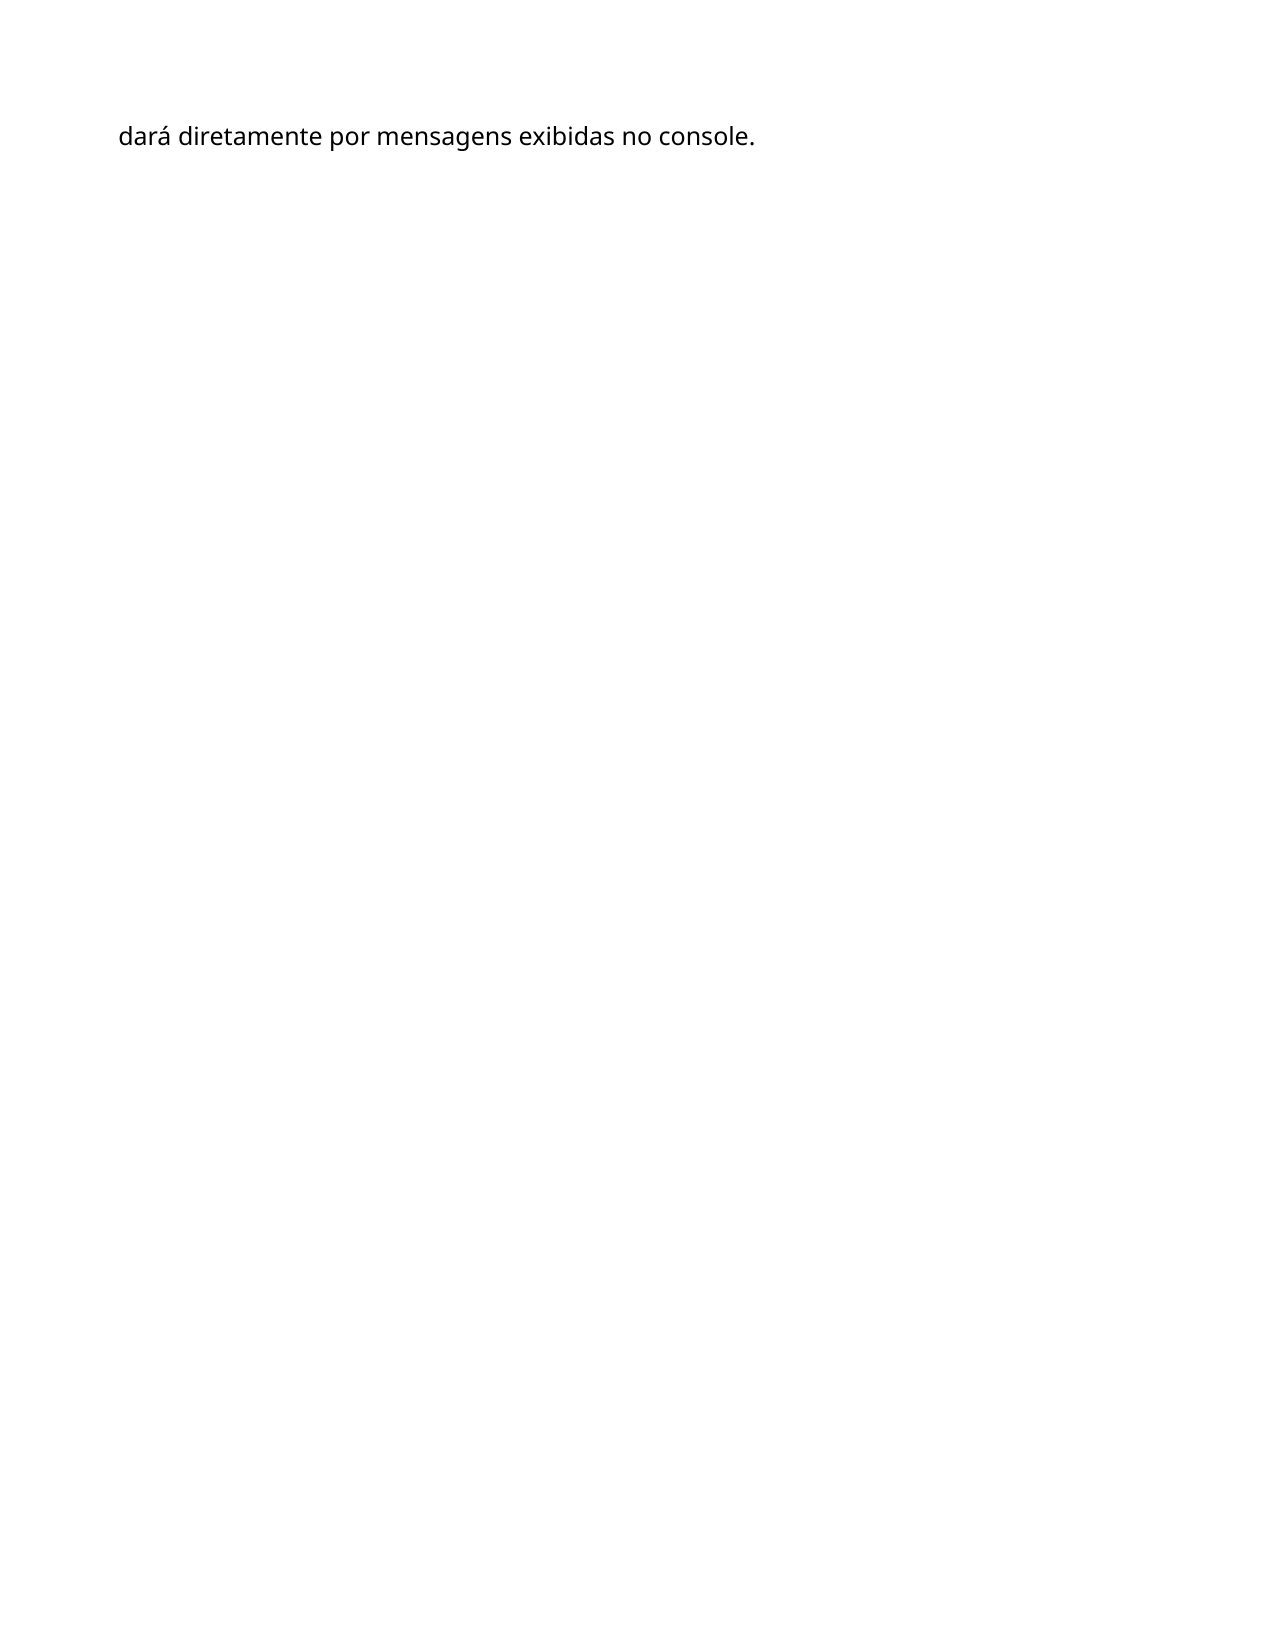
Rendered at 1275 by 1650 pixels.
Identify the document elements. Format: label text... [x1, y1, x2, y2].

text dará diretamente por mensagens exibidas no console. [118, 118, 1157, 152]
